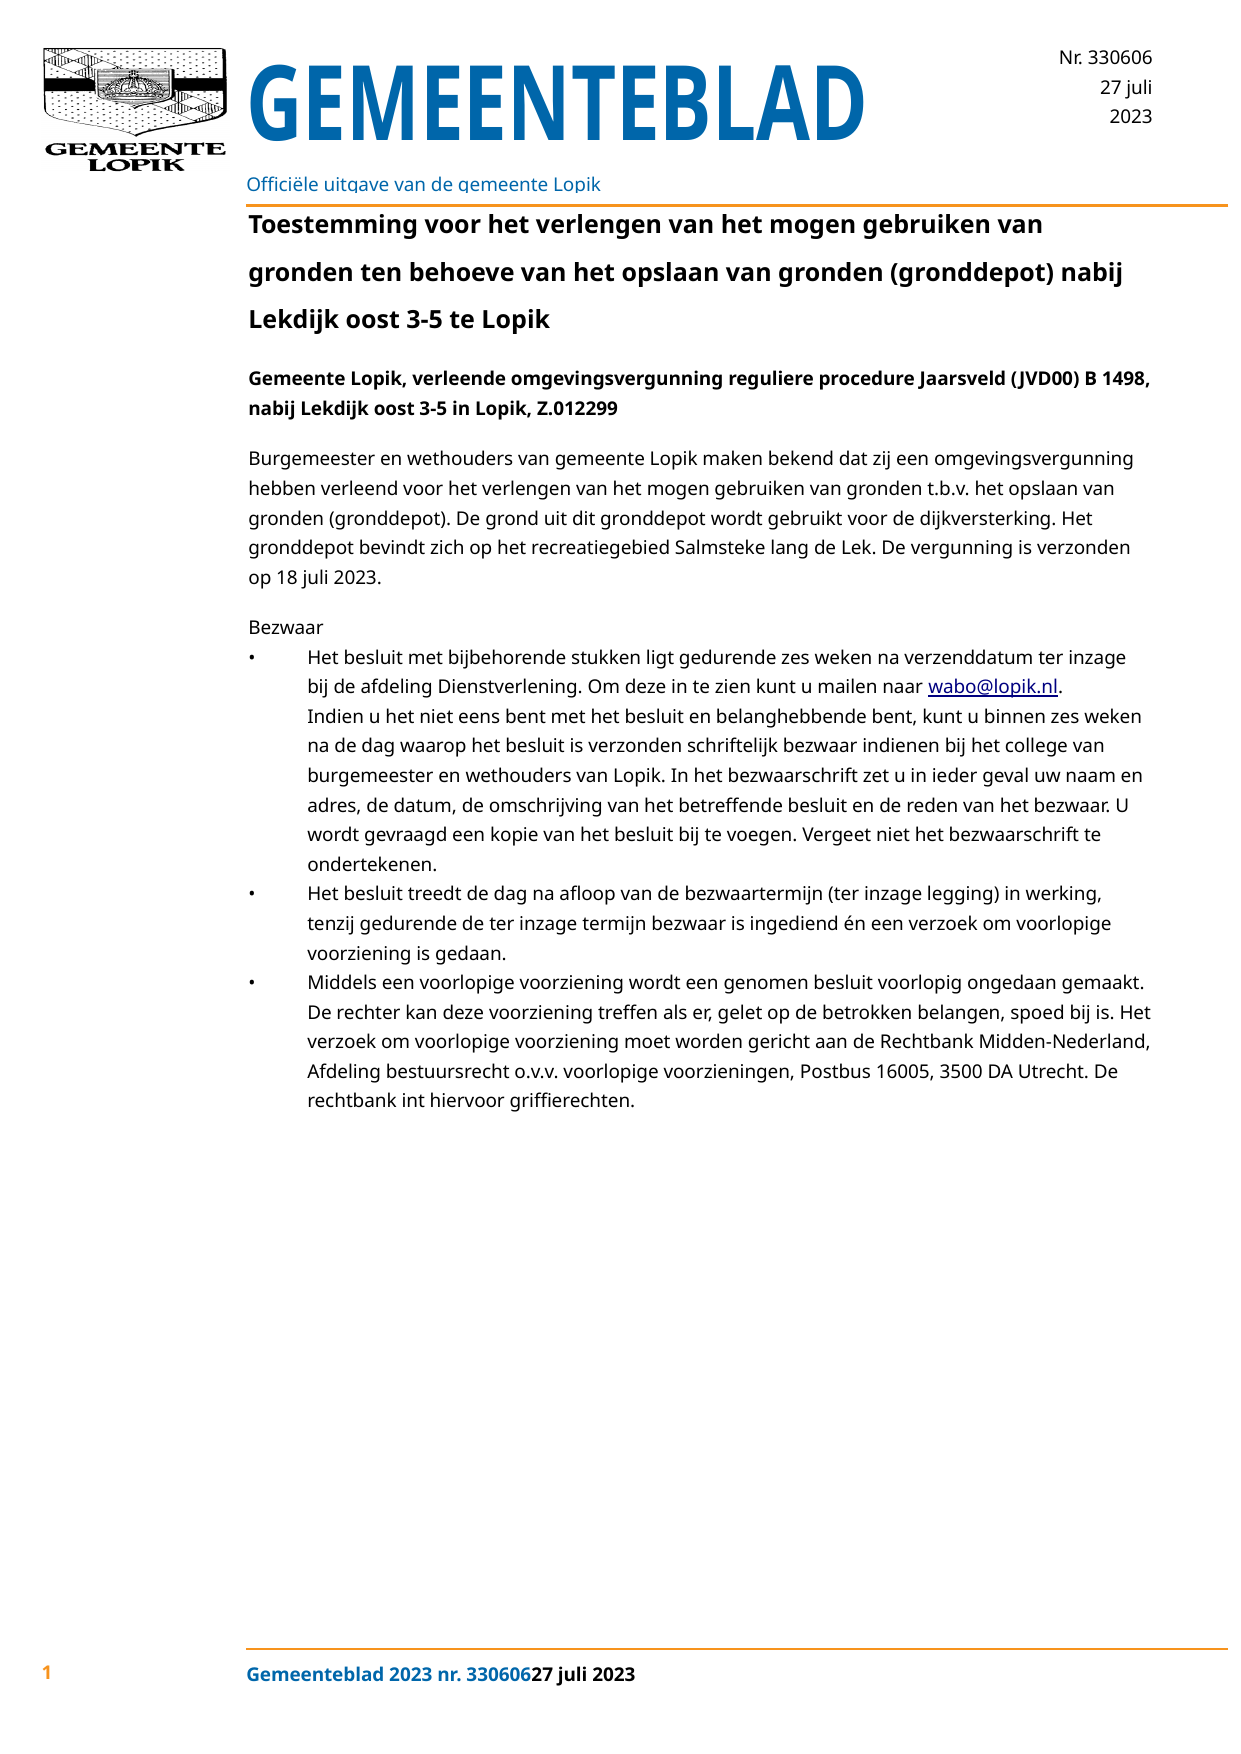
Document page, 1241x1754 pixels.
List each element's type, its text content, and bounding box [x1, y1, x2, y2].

text Bezwaar [248, 614, 1152, 640]
picture [41, 47, 231, 172]
text Burgemeester en wethouders van gemeente Lopik maken bekend dat zij een omgevingsvergunning hebben verleend voor het verlengen van het mogen gebruiken van gronden t.b.v. het opslaan van gronden (gronddepot). De grond uit dit gronddepot wordt gebruikt voor de dijkversterking. Het gronddepot bevindt zich op het recreatiegebied Salmsteke lang de Lek. De vergunning is verzonden op 18 juli 2023. [248, 446, 1152, 589]
list Het besluit treedt de dag na afloop van de bezwaartermijn (ter inzage legging) in werking, tenzij gedurende de ter inzage termijn bezwaar is ingediend én een verzoek om voorlopige voorziening is gedaan. [248, 881, 1152, 965]
text Gemeente Lopik, verleende omgevingsvergunning reguliere procedure Jaarsveld (JVD00) B 1498, nabij Lekdijk oost 3-5 in Lopik, Z.012299 [248, 366, 1152, 421]
list Het besluit met bijbehorende stukken ligt gedurende zes weken na verzenddatum ter inzage bij de afdeling Dienstverlening. Om deze in te zien kunt u mailen naar wabo@lopik.nl. [248, 644, 1152, 699]
list Indien u het niet eens bent met het besluit en belanghebbende bent, kunt u binnen zes weken na de dag waarop het besluit is verzonden schriftelijk bezwaar indienen bij het college van burgemeester en wethouders van Lopik. In het bezwaarschrift zet u in ieder geval uw naam en adres, de datum, de omschrijving van het betreffende besluit en de reden van het bezwaar. U wordt gevraagd een kopie van het besluit bij te voegen. Vergeet niet het bezwaarschrift te ondertekenen. [248, 703, 1152, 877]
list Middels een voorlopige voorziening wordt een genomen besluit voorlopig ongedaan gemaakt. De rechter kan deze voorziening treffen als er, gelet op de betrokken belangen, spoed bij is. Het verzoek om voorlopige voorziening moet worden gericht aan de Rechtbank Midden-Nederland, Afdeling bestuursrecht o.v.v. voorlopige voorzieningen, Postbus 16005, 3500 DA Utrecht. De rechtbank int hiervoor griffierechten. [248, 969, 1152, 1113]
text Toestemming voor het verlengen van het mogen gebruiken van gronden ten behoeve van het opslaan van gronden (gronddepot) nabij Lekdijk oost 3-5 te Lopik [248, 207, 1152, 336]
